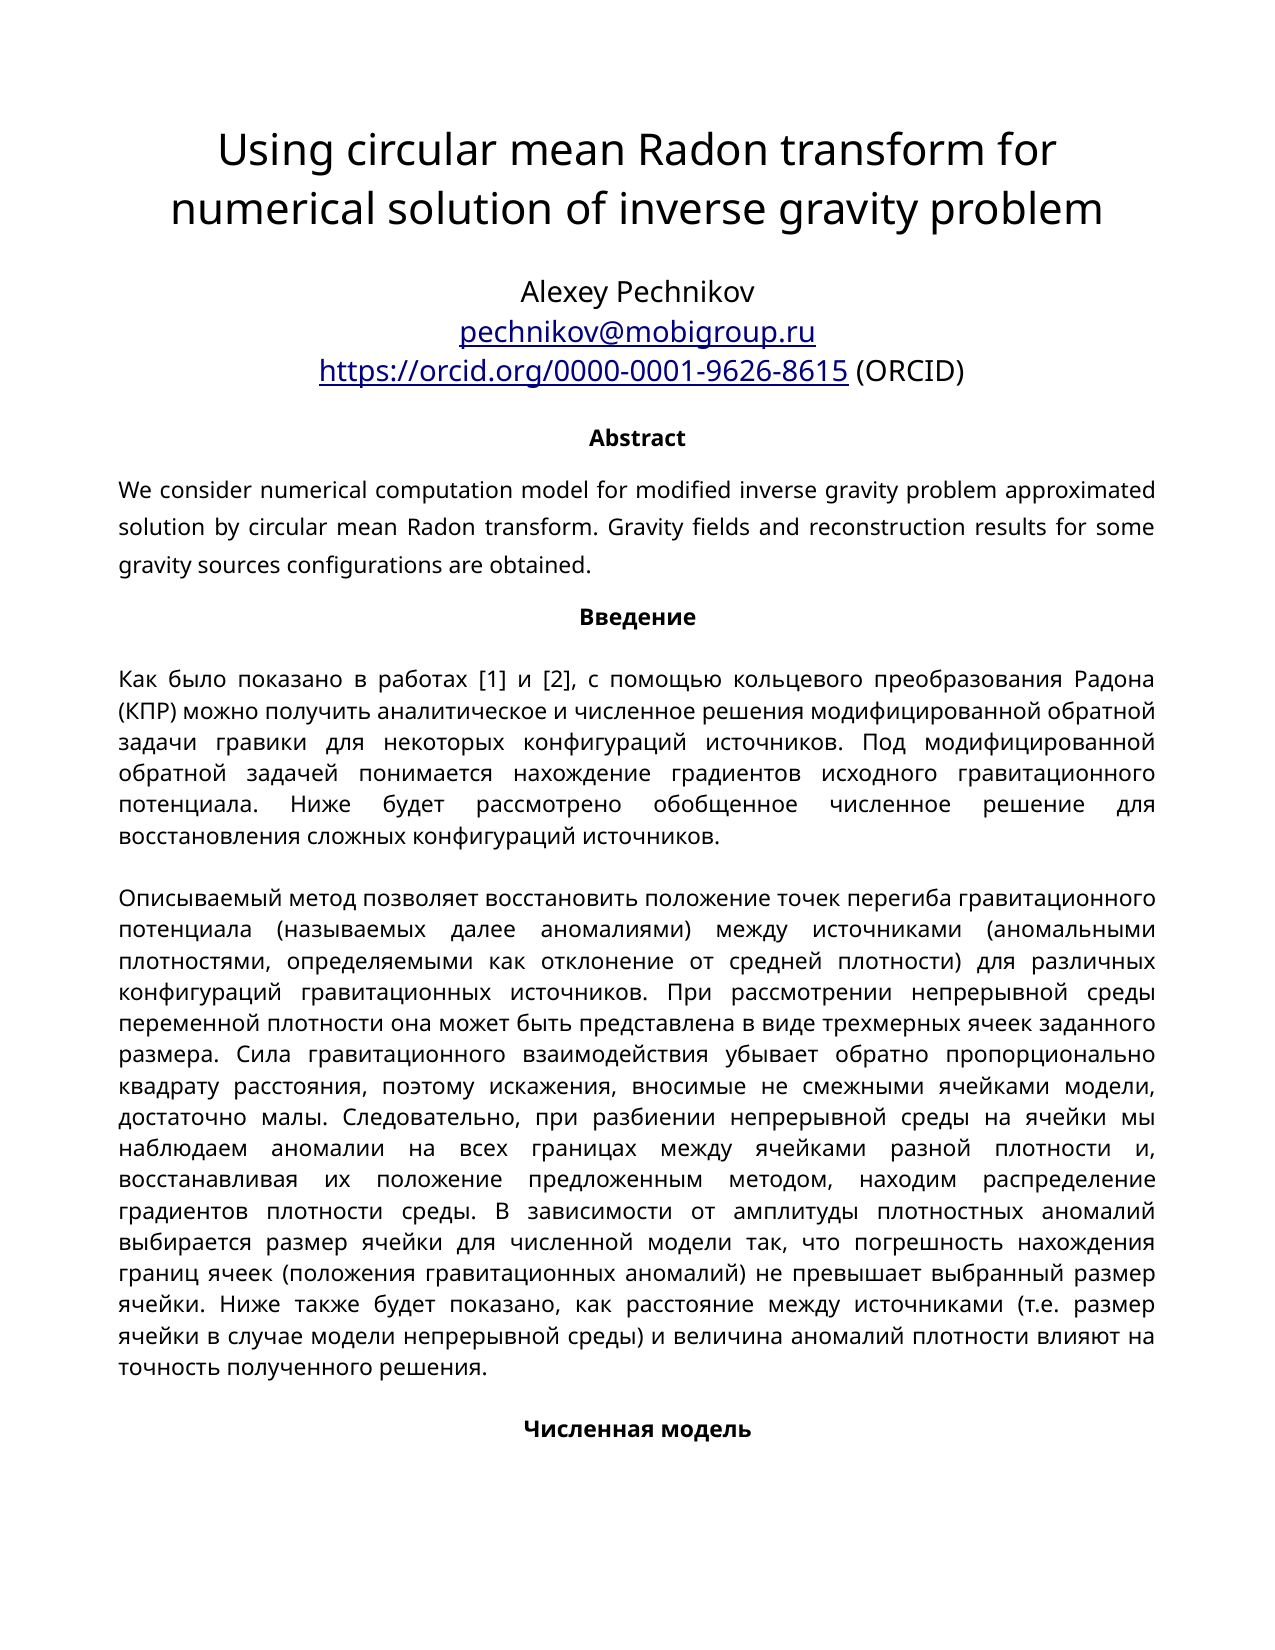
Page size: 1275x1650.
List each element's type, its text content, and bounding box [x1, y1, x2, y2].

text Using circular mean Radon transform for numerical solution of inverse gravity problem [118, 118, 1157, 237]
text Как было показано в работах [1] и [2], с помощью кольцевого преобразования Радона (КПР) можно получить аналитическое и численное решения модифицированной обратной задачи гравики для некоторых конфигураций источников. Под модифицированной обратной задачей понимается нахождение градиентов исходного гравитационного потенциала. Ниже будет рассмотрено обобщенное численное решение для восстановления сложных конфигураций источников. [118, 663, 1157, 851]
text We consider numerical computation model for modified inverse gravity problem approximated solution by circular mean Radon transform. Gravity fields and reconstruction results for some gravity sources configurations are obtained. [118, 474, 1157, 580]
text Alexey Pechnikov [118, 271, 1157, 311]
text Abstract [118, 422, 1157, 453]
text Введение [118, 601, 1157, 632]
text pechnikov@mobigroup.ru [118, 311, 1157, 351]
text Численная модель [118, 1413, 1157, 1444]
text Описываемый метод позволяет восстановить положение точек перегиба гравитационного потенциала (называемых далее аномалиями) между источниками (аномальными плотностями, определяемыми как отклонение от средней плотности) для различных конфигураций гравитационных источников. При рассмотрении непрерывной среды переменной плотности она может быть представлена в виде трехмерных ячеек заданного размера. Сила гравитационного взаимодействия убывает обратно пропорционально квадрату расстояния, поэтому искажения, вносимые не смежными ячейками модели, достаточно малы. Следовательно, при разбиении непрерывной среды на ячейки мы наблюдаем аномалии на всех границах между ячейками разной плотности и, восстанавливая их положение предложенным методом, находим распределение градиентов плотности среды. В зависимости от амплитуды плотностных аномалий выбирается размер ячейки для численной модели так, что погрешность нахождения границ ячеек (положения гравитационных аномалий) не превышает выбранный размер ячейки. Ниже также будет показано, как расстояние между источниками (т.е. размер ячейки в случае модели непрерывной среды) и величина аномалий плотности влияют на точность полученного решения. [118, 882, 1157, 1382]
text https://orcid.org/0000-0001-9626-8615 (ORCID) [118, 351, 1157, 390]
